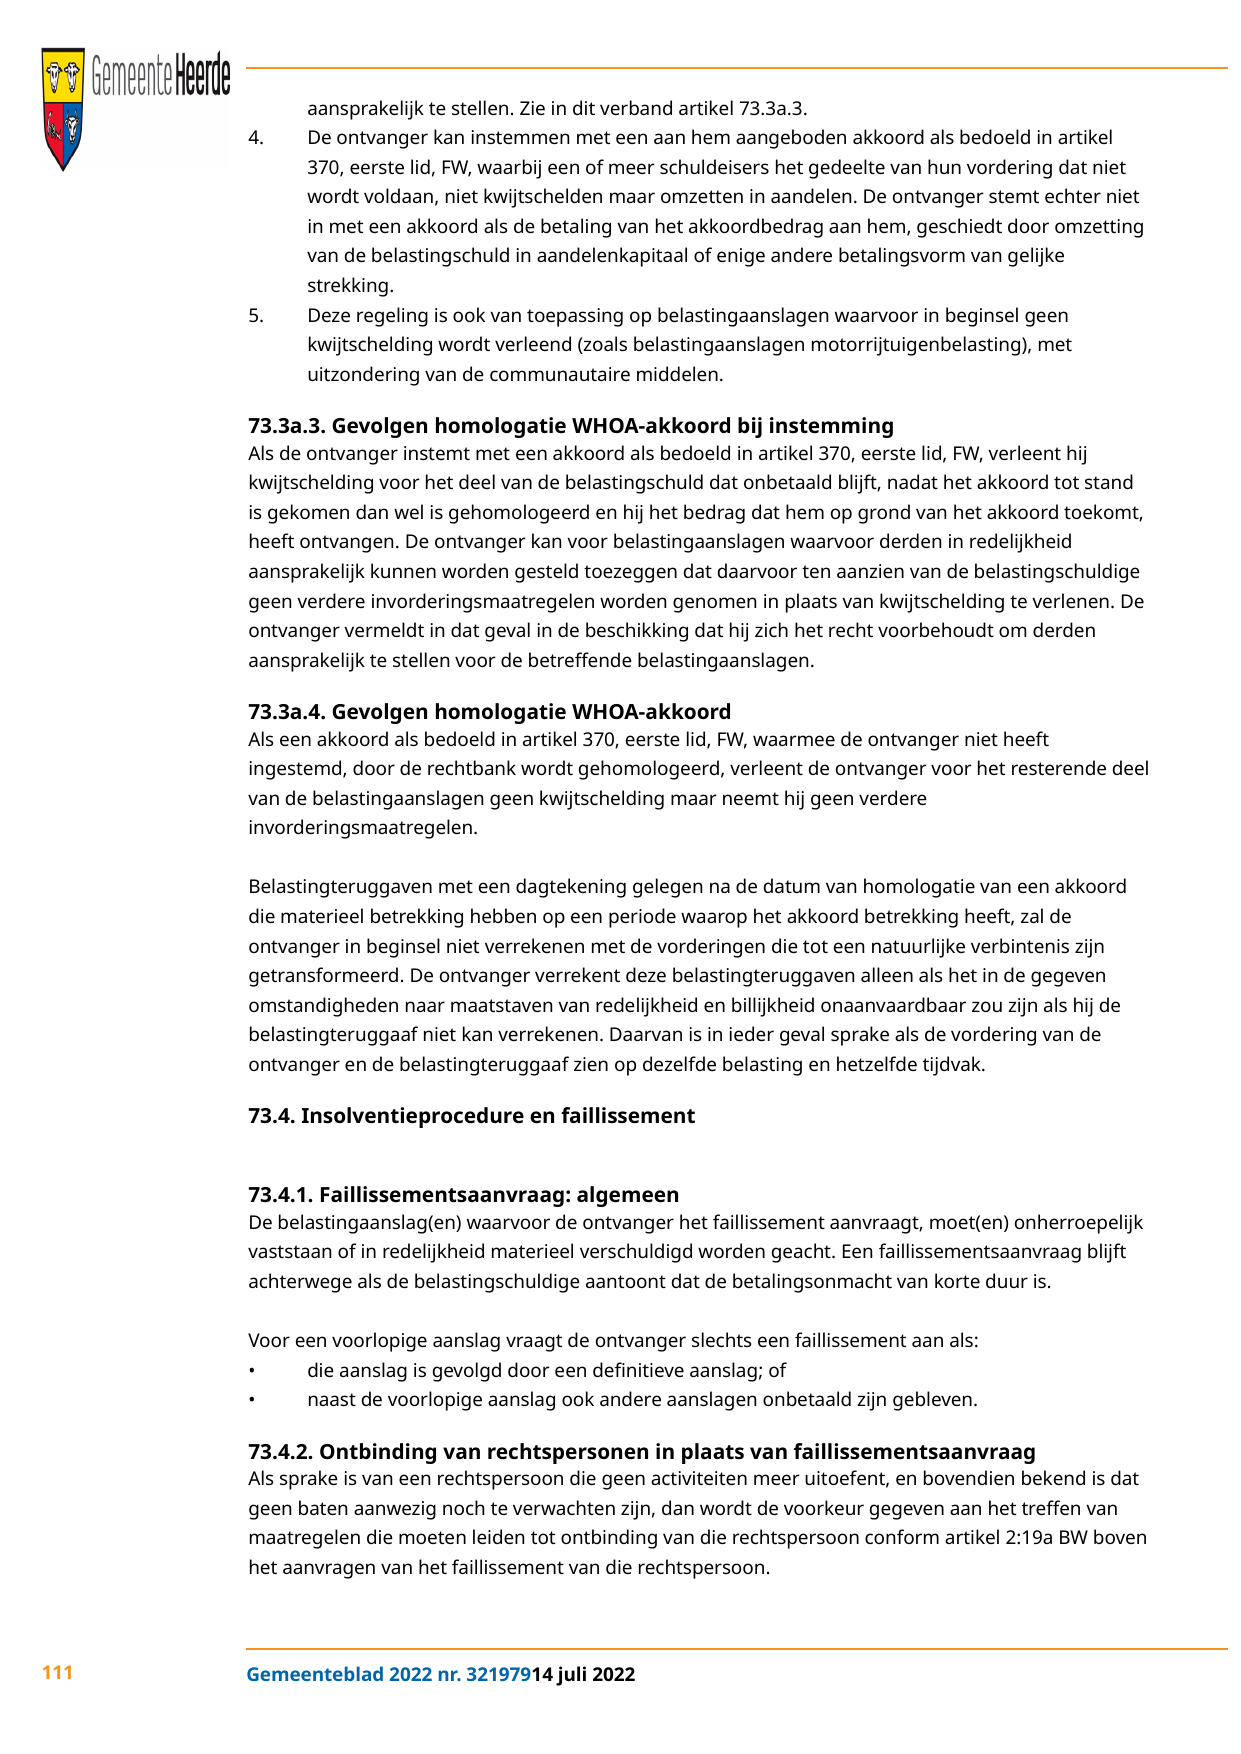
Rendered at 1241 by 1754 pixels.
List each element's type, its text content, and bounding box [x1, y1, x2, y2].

text 73.4.2. Ontbinding van rechtspersonen in plaats van faillissementsaanvraag [248, 1437, 1152, 1465]
text 73.4.1. Faillissementsaanvraag: algemeen [248, 1181, 1152, 1209]
text Voor een voorlopige aanslag vraagt de ontvanger slechts een faillissement aan als: [248, 1327, 1152, 1353]
list naast de voorlopige aanslag ook andere aanslagen onbetaald zijn gebleven. [248, 1386, 1152, 1412]
text Belastingteruggaven met een dagtekening gelegen na de datum van homologatie van een akkoord die materieel betrekking hebben op een periode waarop het akkoord betrekking heeft, zal de ontvanger in beginsel niet verrekenen met de vorderingen die tot een natuurlijke verbintenis zijn getransformeerd. De ontvanger verrekent deze belastingteruggaven alleen als het in de gegeven omstandigheden naar maatstaven van redelijkheid en billijkheid onaanvaardbaar zou zijn als hij de belastingteruggaaf niet kan verrekenen. Daarvan is in ieder geval sprake als de vordering van de ontvanger en de belastingteruggaaf zien op dezelfde belasting en hetzelfde tijdvak. [248, 874, 1152, 1077]
text Als een akkoord als bedoeld in artikel 370, eerste lid, FW, waarmee de ontvanger niet heeft ingestemd, door de rechtbank wordt gehomologeerd, verleent de ontvanger voor het resterende deel van de belastingaanslagen geen kwijtschelding maar neemt hij geen verdere invorderingsmaatregelen. [248, 726, 1152, 840]
list Deze regeling is ook van toepassing op belastingaanslagen waarvoor in beginsel geen kwijtschelding wordt verleend (zoals belastingaanslagen motorrijtuigenbelasting), met uitzondering van de communautaire middelen. [248, 302, 1152, 387]
text 73.4. Insolventieprocedure en faillissement [248, 1102, 1152, 1130]
list aansprakelijk te stellen. Zie in dit verband artikel 73.3a.3. [248, 95, 1152, 121]
text 73.3a.4. Gevolgen homologatie WHOA-akkoord [248, 697, 1152, 726]
list De ontvanger kan instemmen met een aan hem aangeboden akkoord als bedoeld in artikel 370, eerste lid, FW, waarbij een of meer schuldeisers het gedeelte van hun vordering dat niet wordt voldaan, niet kwijtschelden maar omzetten in aandelen. De ontvanger stemt echter niet in met een akkoord als de betaling van het akkoordbedrag aan hem, geschiedt door omzetting van de belastingschuld in aandelenkapitaal of enige andere betalingsvorm van gelijke strekking. [248, 124, 1152, 298]
text De belastingaanslag(en) waarvoor de ontvanger het faillissement aanvraagt, moet(en) onherroepelijk vaststaan of in redelijkheid materieel verschuldigd worden geacht. Een faillissementsaanvraag blijft achterwege als de belastingschuldige aantoont dat de betalingsonmacht van korte duur is. [248, 1209, 1152, 1294]
text Als sprake is van een rechtspersoon die geen activiteiten meer uitoefent, en bovendien bekend is dat geen baten aanwezig noch te verwachten zijn, dan wordt de voorkeur gegeven aan het treffen van maatregelen die moeten leiden tot ontbinding van die rechtspersoon conform artikel 2:19a BW boven het aanvragen van het faillissement van die rechtspersoon. [248, 1465, 1152, 1580]
text Als de ontvanger instemt met een akkoord als bedoeld in artikel 370, eerste lid, FW, verleent hij kwijtschelding voor het deel van de belastingschuld dat onbetaald blijft, nadat het akkoord tot stand is gekomen dan wel is gehomologeerd en hij het bedrag dat hem op grond van het akkoord toekomt, heeft ontvangen. De ontvanger kan voor belastingaanslagen waarvoor derden in redelijkheid aansprakelijk kunnen worden gesteld toezeggen dat daarvoor ten aanzien van de belastingschuldige geen verdere invorderingsmaatregelen worden genomen in plaats van kwijtschelding te verlenen. De ontvanger vermeldt in dat geval in de beschikking dat hij zich het recht voorbehoudt om derden aansprakelijk te stellen voor de betreffende belastingaanslagen. [248, 440, 1152, 673]
list die aanslag is gevolgd door een definitieve aanslag; of [248, 1357, 1152, 1383]
text 73.3a.3. Gevolgen homologatie WHOA-akkoord bij instemming [248, 411, 1152, 440]
picture [41, 47, 231, 172]
